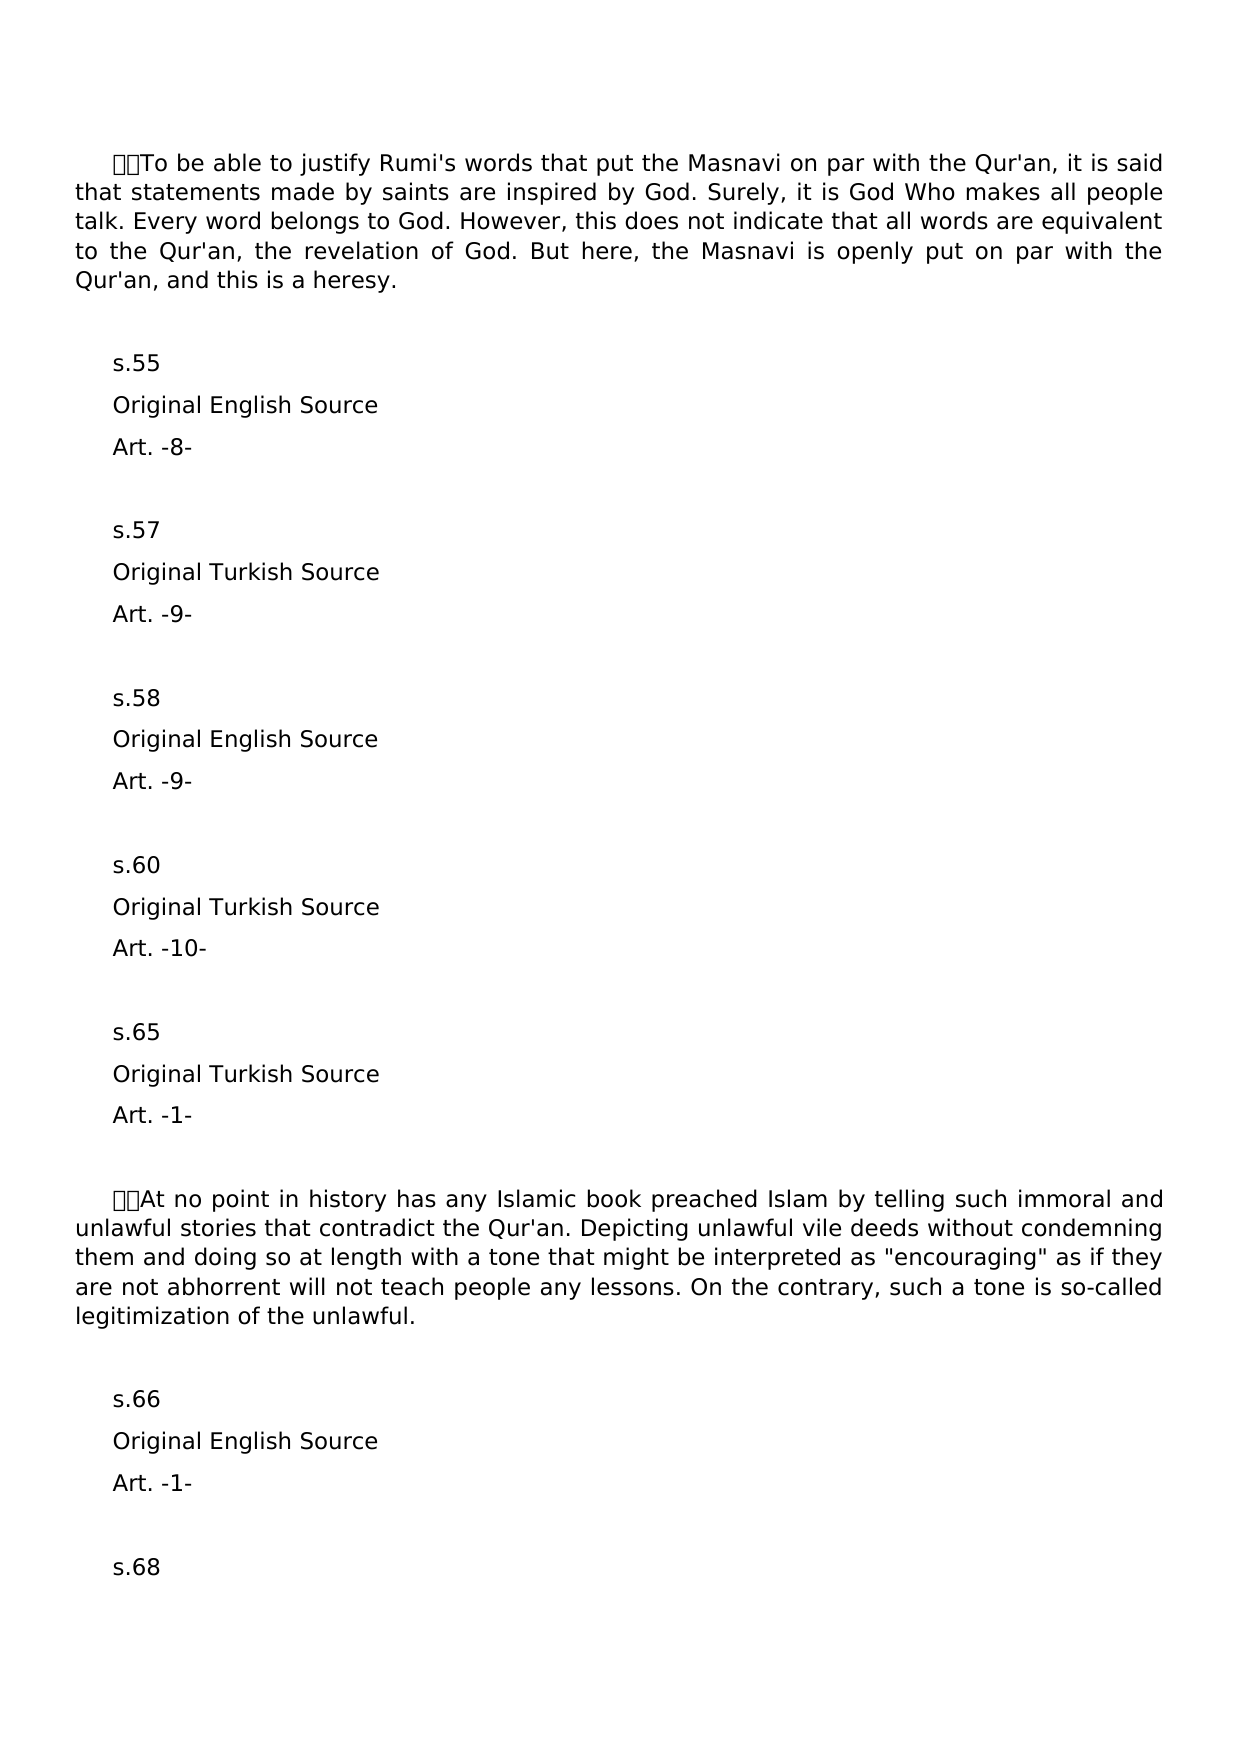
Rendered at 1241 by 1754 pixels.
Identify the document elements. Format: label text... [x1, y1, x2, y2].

text s.58 [75, 685, 1165, 711]
text Original English Source [75, 1428, 1165, 1455]
text s.68 [75, 1554, 1165, 1580]
text Original Turkish Source [75, 1061, 1165, 1087]
text At no point in history has any Islamic book preached Islam by telling such immoral and unlawful stories that contradict the Qur'an. Depicting unlawful vile deeds without condemning them and doing so at length with a tone that might be interpreted as "encouraging" as if they are not abhorrent will not teach people any lessons. On the contrary, such a tone is so-called legitimization of the unlawful. [75, 1186, 1165, 1330]
text To be able to justify Rumi's words that put the Masnavi on par with the Qur'an, it is said that statements made by saints are inspired by God. Surely, it is God Who makes all people talk. Every word belongs to God. However, this does not indicate that all words are equivalent to the Qur'an, the revelation of God. But here, the Masnavi is openly put on par with the Qur'an, and this is a heresy. [75, 150, 1165, 294]
text s.66 [75, 1387, 1165, 1413]
text Original English Source [75, 727, 1165, 753]
text Art. -1- [75, 1470, 1165, 1497]
text s.65 [75, 1019, 1165, 1046]
text Original English Source [75, 392, 1165, 419]
text Original Turkish Source [75, 559, 1165, 586]
text Art. -9- [75, 768, 1165, 795]
text s.57 [75, 518, 1165, 544]
text Original Turkish Source [75, 894, 1165, 920]
text Art. -10- [75, 935, 1165, 962]
text Art. -8- [75, 434, 1165, 461]
text Art. -9- [75, 601, 1165, 628]
text s.60 [75, 852, 1165, 878]
text s.55 [75, 351, 1165, 377]
text Art. -1- [75, 1102, 1165, 1129]
